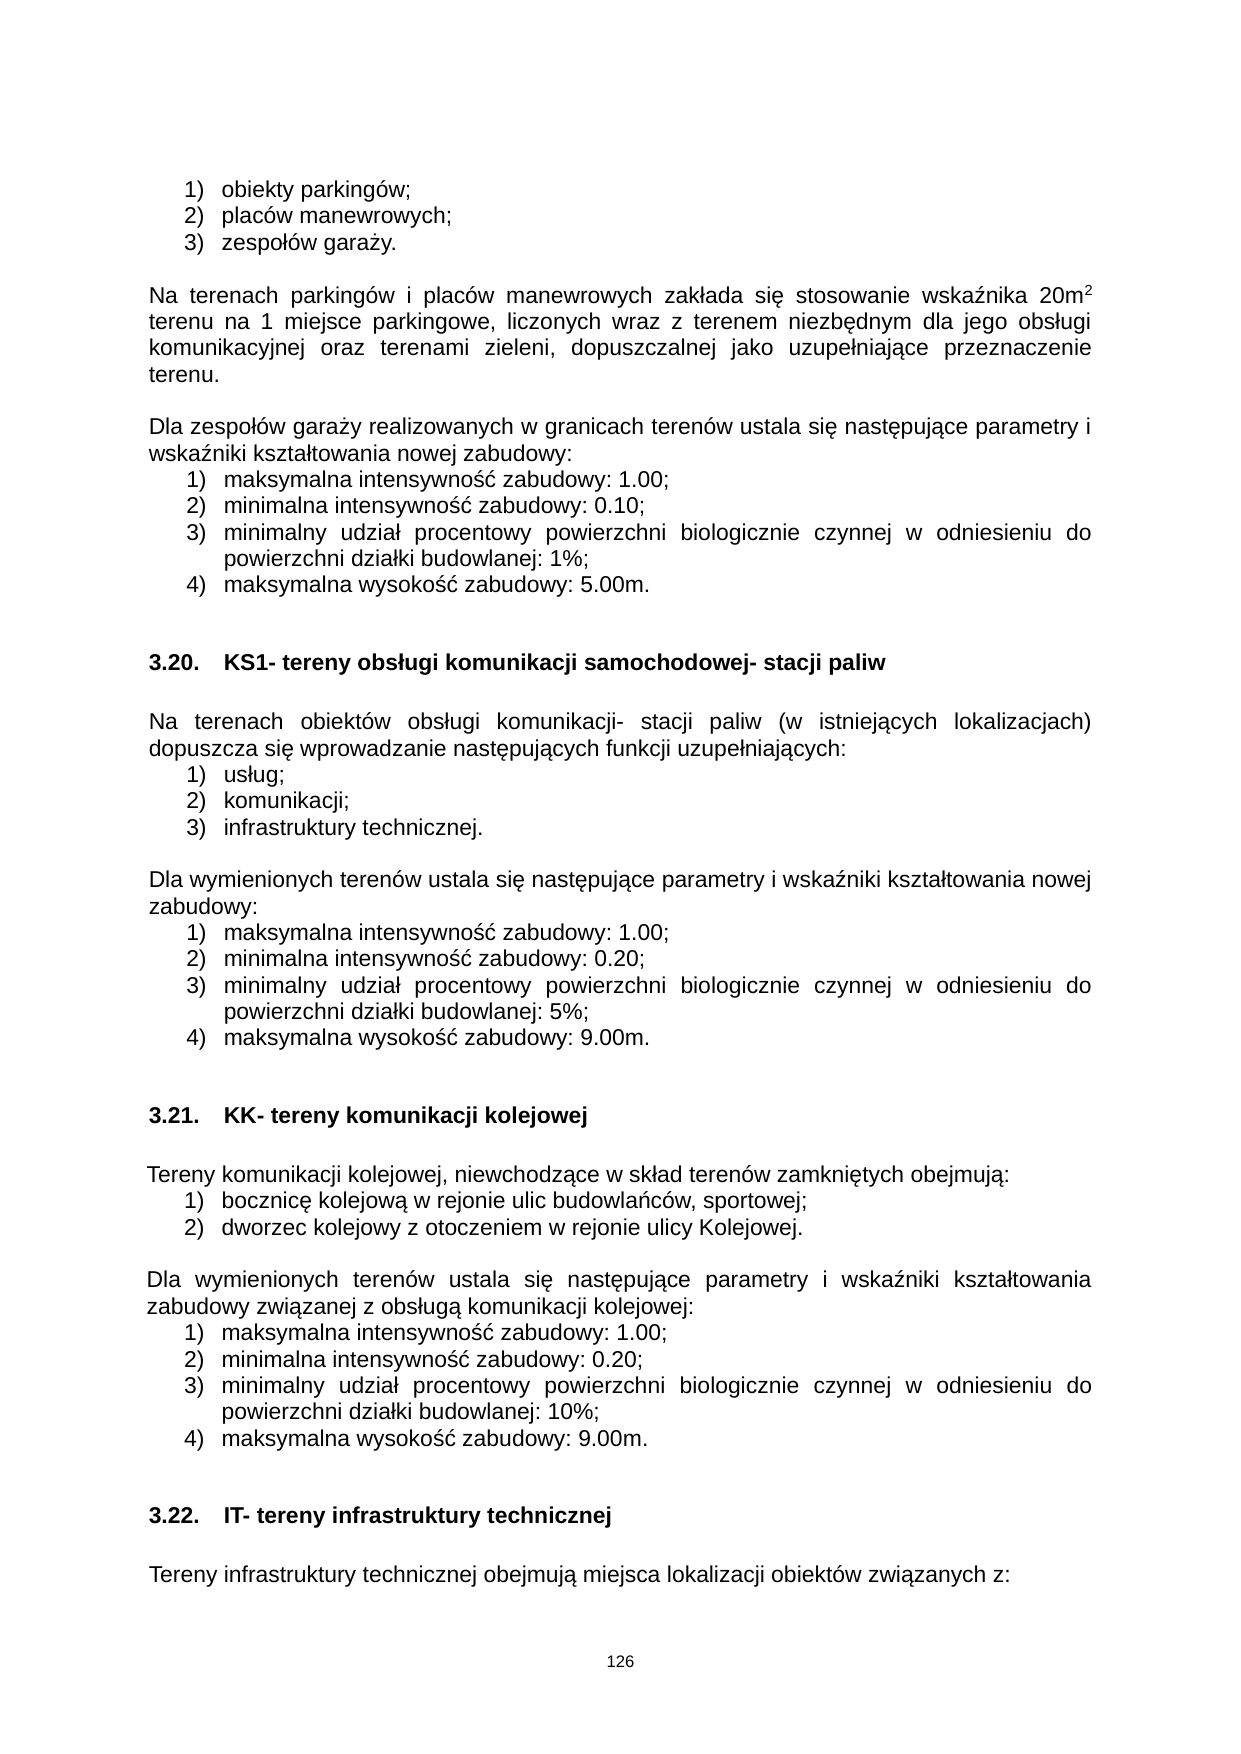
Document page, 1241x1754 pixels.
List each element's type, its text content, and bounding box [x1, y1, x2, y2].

list infrastruktury technicznej. [186, 813, 1092, 840]
subtitle 3.20. KS1- tereny obsługi komunikacji samochodowej- stacji paliw [148, 649, 1092, 676]
text Dla zespołów garaży realizowanych w granicach terenów ustala się następujące parametry i wskaźniki kształtowania nowej zabudowy: [148, 413, 1092, 466]
list maksymalna intensywność zabudowy: 1.00; [186, 466, 1092, 492]
list maksymalna intensywność zabudowy: 1.00; [186, 919, 1092, 945]
text Dla wymienionych terenów ustala się następujące parametry i wskaźniki kształtowania zabudowy związanej z obsługą komunikacji kolejowej: [146, 1266, 1092, 1319]
list bocznicę kolejową w rejonie ulic budowlańców, sportowej; [184, 1187, 1092, 1214]
text Na terenach parkingów i placów manewrowych zakłada się stosowanie wskaźnika 20m2 terenu na 1 miejsce parkingowe, liczonych wraz z terenem niezbędnym dla jego obsługi komunikacyjnej oraz terenami zieleni, dopuszczalnej jako uzupełniające przeznaczenie terenu. [148, 282, 1092, 387]
subtitle 3.21. KK- tereny komunikacji kolejowej [148, 1102, 1092, 1128]
list maksymalna intensywność zabudowy: 1.00; [184, 1319, 1092, 1346]
list zespołów garaży. [184, 229, 1092, 255]
list minimalny udział procentowy powierzchni biologicznie czynnej w odniesieniu do powierzchni działki budowlanej: 10%; [184, 1372, 1092, 1424]
subtitle 3.22. IT- tereny infrastruktury technicznej [148, 1502, 1092, 1529]
list dworzec kolejowy z otoczeniem w rejonie ulicy Kolejowej. [184, 1214, 1092, 1240]
list minimalny udział procentowy powierzchni biologicznie czynnej w odniesieniu do powierzchni działki budowlanej: 1%; [186, 519, 1092, 571]
list maksymalna wysokość zabudowy: 5.00m. [186, 571, 1092, 598]
list komunikacji; [186, 787, 1092, 813]
list maksymalna wysokość zabudowy: 9.00m. [186, 1024, 1092, 1051]
list obiekty parkingów; [184, 176, 1092, 202]
text Tereny infrastruktury technicznej obejmują miejsca lokalizacji obiektów związanych z: [148, 1561, 1092, 1588]
list minimalna intensywność zabudowy: 0.20; [184, 1346, 1092, 1372]
list minimalny udział procentowy powierzchni biologicznie czynnej w odniesieniu do powierzchni działki budowlanej: 5%; [186, 972, 1092, 1024]
list placów manewrowych; [184, 202, 1092, 229]
text Tereny komunikacji kolejowej, niewchodzące w skład terenów zamkniętych obejmują: [146, 1161, 1092, 1187]
list usług; [186, 761, 1092, 787]
list minimalna intensywność zabudowy: 0.10; [186, 492, 1092, 519]
list minimalna intensywność zabudowy: 0.20; [186, 945, 1092, 972]
text Na terenach obiektów obsługi komunikacji- stacji paliw (w istniejących lokalizacjach) dopuszcza się wprowadzanie następujących funkcji uzupełniających: [148, 708, 1092, 761]
list maksymalna wysokość zabudowy: 9.00m. [184, 1424, 1092, 1451]
text Dla wymienionych terenów ustala się następujące parametry i wskaźniki kształtowania nowej zabudowy: [148, 866, 1092, 919]
